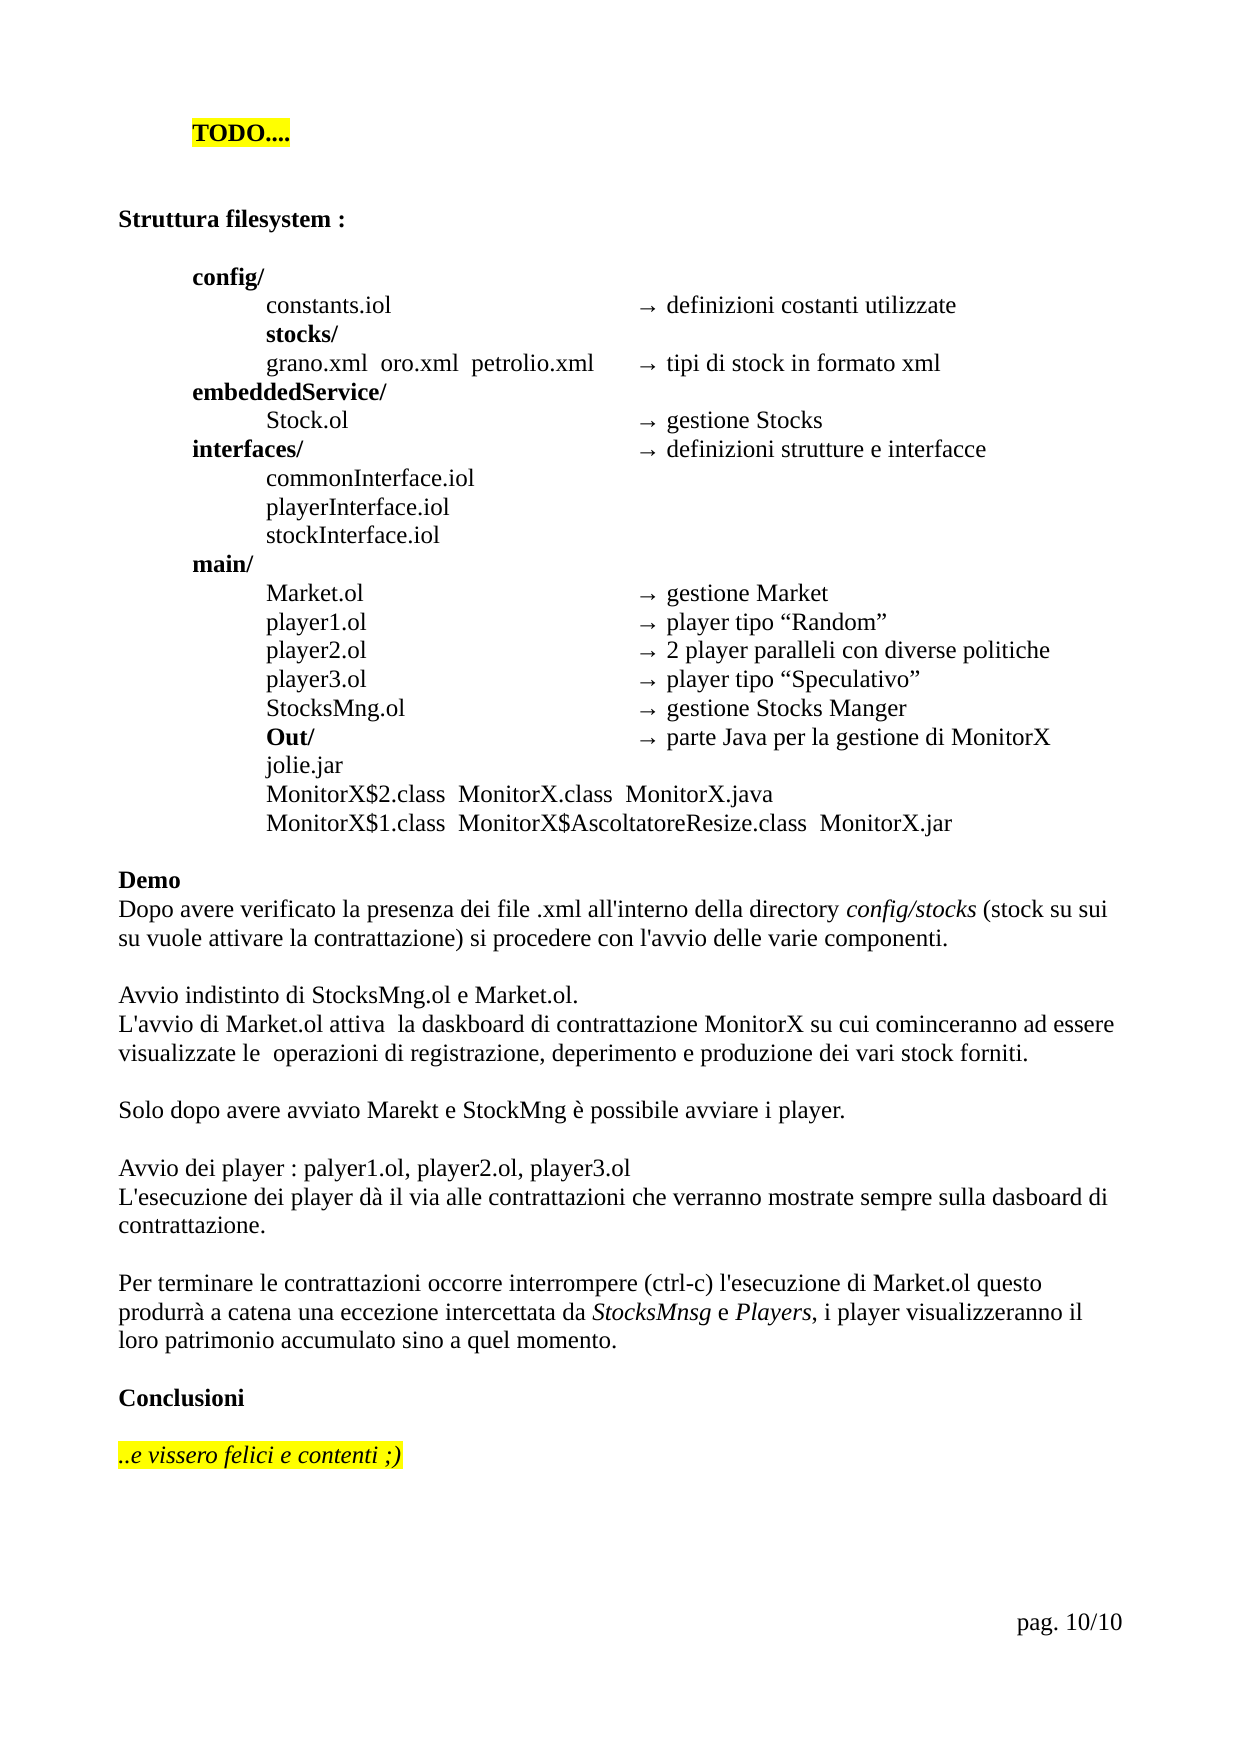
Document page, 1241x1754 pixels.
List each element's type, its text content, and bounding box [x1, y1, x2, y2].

text Conclusioni [118, 1383, 1122, 1412]
text player2.ol → 2 player paralleli con diverse politiche [118, 636, 1122, 664]
text MonitorX$2.class MonitorX.class MonitorX.java [118, 779, 1122, 808]
text ..e vissero felici e contenti ;) [118, 1441, 1122, 1469]
text commonInterface.iol [118, 463, 1122, 492]
text Solo dopo avere avviato Marekt e StockMng è possibile avviare i player. [118, 1096, 1122, 1124]
text Demo [118, 866, 1122, 894]
text interfaces/ → definizioni strutture e interfacce [118, 434, 1122, 463]
text StocksMng.ol → gestione Stocks Manger [118, 693, 1122, 722]
text Dopo avere verificato la presenza dei file .xml all'interno della directory config/stocks (stock su sui su vuole attivare la contrattazione) si procedere con l'avvio delle varie componenti. [118, 894, 1122, 952]
text Stock.ol → gestione Stocks [118, 406, 1122, 434]
text Avvio indistinto di StocksMng.ol e Market.ol. [118, 981, 1122, 1009]
text constants.iol → definizioni costanti utilizzate [118, 291, 1122, 319]
text playerInterface.iol [118, 492, 1122, 521]
text L'esecuzione dei player dà il via alle contrattazioni che verranno mostrate sempre sulla dasboard di contrattazione. [118, 1182, 1122, 1239]
text Avvio dei player : palyer1.ol, player2.ol, player3.ol [118, 1153, 1122, 1182]
text Struttura filesystem : [118, 204, 1122, 233]
text stockInterface.iol [118, 521, 1122, 549]
text MonitorX$1.class MonitorX$AscoltatoreResize.class MonitorX.jar [118, 808, 1122, 837]
text embeddedService/ [118, 377, 1122, 406]
text TODO.... [118, 118, 1122, 147]
text main/ [118, 549, 1122, 578]
text grano.xml oro.xml petrolio.xml → tipi di stock in formato xml [118, 348, 1122, 377]
text player1.ol → player tipo “Random” [118, 607, 1122, 636]
text Out/ → parte Java per la gestione di MonitorX [118, 722, 1122, 751]
text Market.ol → gestione Market [118, 578, 1122, 607]
text stocks/ [118, 319, 1122, 348]
text Per terminare le contrattazioni occorre interrompere (ctrl-c) l'esecuzione di Market.ol questo produrrà a catena una eccezione intercettata da StocksMnsg e Players, i player visualizzeranno il loro patrimonio accumulato sino a quel momento. [118, 1268, 1122, 1354]
text jolie.jar [118, 751, 1122, 779]
text config/ [118, 262, 1122, 291]
text L'avvio di Market.ol attiva la daskboard di contrattazione MonitorX su cui cominceranno ad essere visualizzate le operazioni di registrazione, deperimento e produzione dei vari stock forniti. [118, 1009, 1122, 1067]
text player3.ol → player tipo “Speculativo” [118, 664, 1122, 693]
